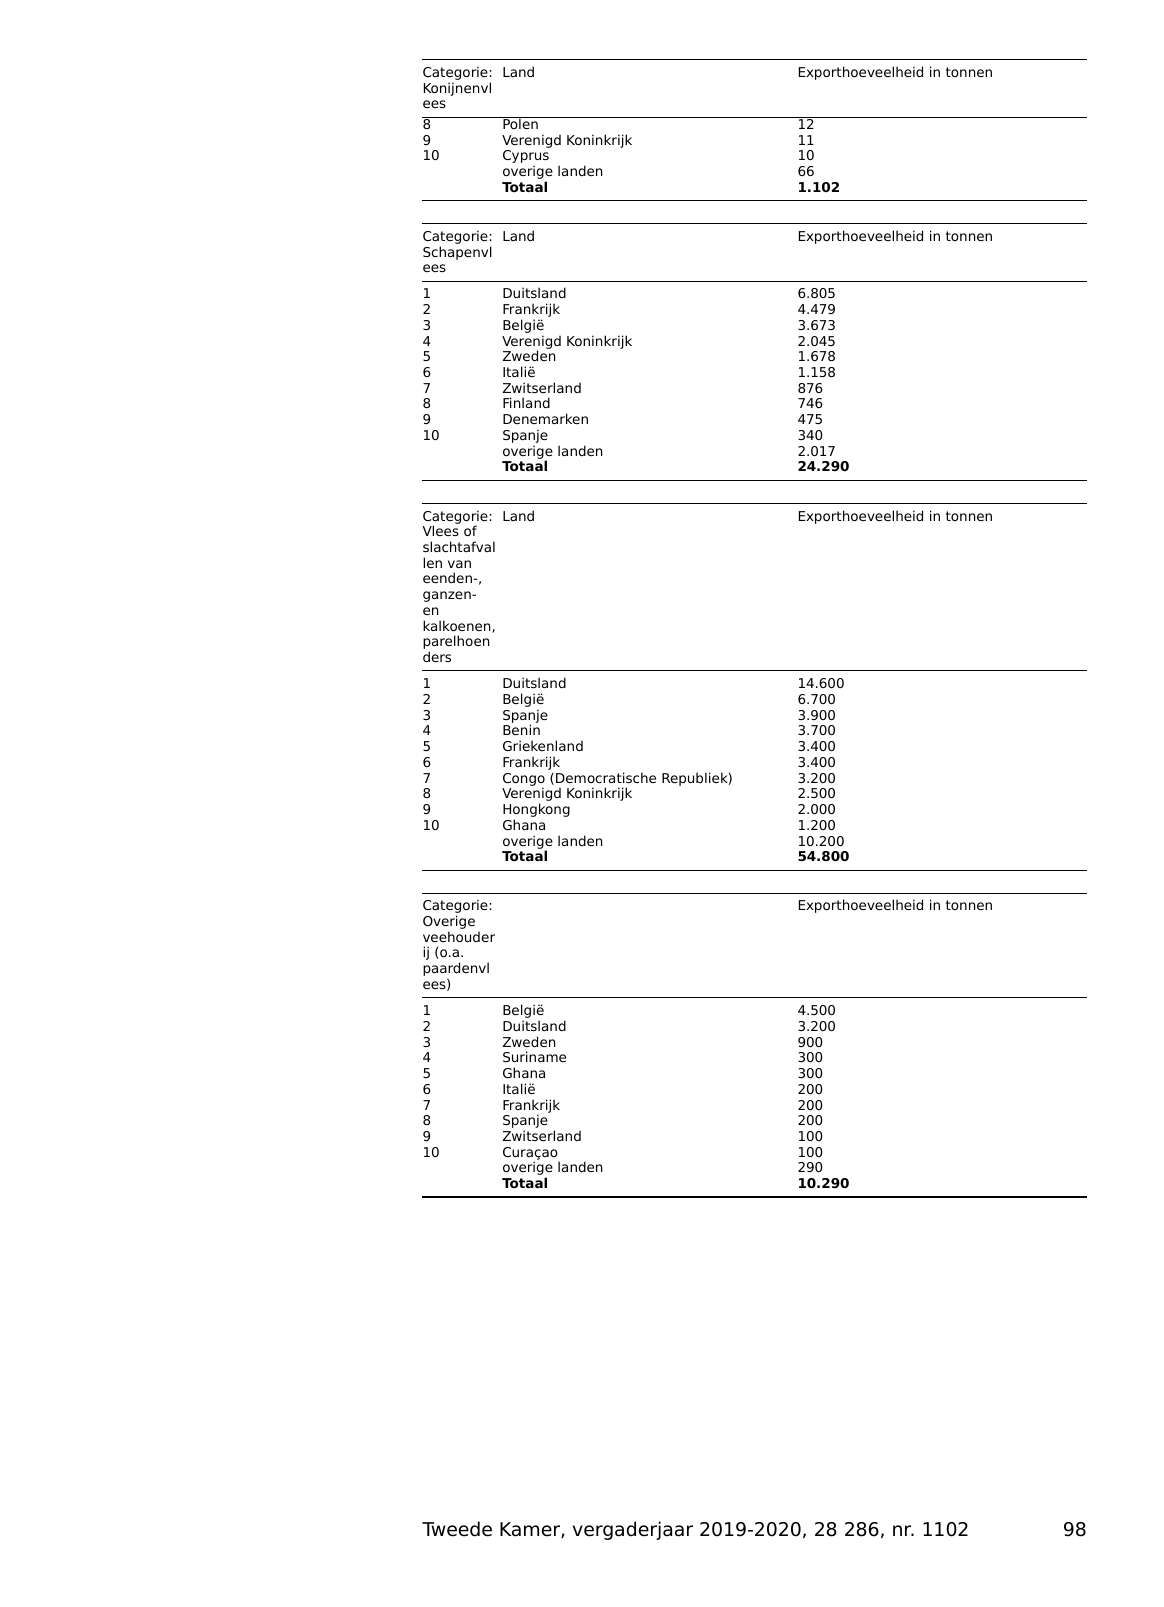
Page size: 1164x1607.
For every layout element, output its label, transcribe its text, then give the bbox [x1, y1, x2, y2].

table_cell 4 [422, 334, 496, 349]
table_cell 6 [422, 1082, 496, 1097]
table_header Categorie: Konijnenvlees [422, 60, 496, 117]
table_cell 3.673 [791, 318, 1087, 333]
table_cell Spanje [496, 708, 791, 723]
table_cell Zweden [496, 1034, 791, 1050]
table_cell Totaal [496, 180, 791, 200]
table_cell 200 [791, 1082, 1087, 1097]
table_cell 66 [791, 164, 1087, 179]
table_cell Finland [496, 396, 791, 412]
table_cell België [496, 998, 791, 1019]
table_cell 3.900 [791, 708, 1087, 723]
table_cell 4 [422, 723, 496, 739]
table_cell 1 [422, 282, 496, 302]
table_cell 3.200 [791, 1019, 1087, 1034]
table_header [496, 894, 791, 997]
table_header Land [496, 504, 791, 670]
table_cell 340 [791, 428, 1087, 443]
table_cell overige landen [496, 164, 791, 179]
table_cell 1.200 [791, 818, 1087, 833]
table_cell Spanje [496, 1113, 791, 1129]
table_cell 3.700 [791, 723, 1087, 739]
table_cell [422, 849, 496, 869]
table_cell [422, 164, 496, 179]
table_cell 5 [422, 739, 496, 755]
table_header Exporthoeveelheid in tonnen [791, 894, 1087, 997]
table_cell 10 [422, 818, 496, 833]
table_cell Polen [496, 118, 791, 132]
table_cell [422, 459, 496, 480]
table_cell 1.102 [791, 180, 1087, 200]
table_cell 10.200 [791, 833, 1087, 849]
table_cell 2.500 [791, 786, 1087, 802]
table_cell 10 [791, 148, 1087, 164]
table_cell Curaçao [496, 1145, 791, 1160]
table_cell 10 [422, 148, 496, 164]
table_cell Spanje [496, 428, 791, 443]
table_cell Zwitserland [496, 1129, 791, 1144]
table_cell 9 [422, 412, 496, 428]
table_cell 3 [422, 1034, 496, 1050]
table_cell 876 [791, 381, 1087, 396]
table_cell 8 [422, 118, 496, 132]
table_cell overige landen [496, 833, 791, 849]
table_cell 100 [791, 1145, 1087, 1160]
table_header Land [496, 224, 791, 281]
table_cell 12 [791, 118, 1087, 132]
table_cell [422, 1176, 496, 1196]
table_cell 7 [422, 1097, 496, 1113]
table_cell Verenigd Koninkrijk [496, 133, 791, 148]
table_cell 4.500 [791, 998, 1087, 1019]
table_cell overige landen [496, 1160, 791, 1176]
table_cell 7 [422, 770, 496, 786]
table_cell 24.290 [791, 459, 1087, 480]
table_cell 10.290 [791, 1176, 1087, 1196]
table_cell Italië [496, 365, 791, 381]
table_cell 9 [422, 802, 496, 818]
table_header Categorie: Schapenvlees [422, 224, 496, 281]
table_cell 100 [791, 1129, 1087, 1144]
table_cell België [496, 692, 791, 707]
table_cell Totaal [496, 459, 791, 480]
table_cell overige landen [496, 444, 791, 459]
table_cell 3.400 [791, 755, 1087, 770]
table_cell Duitsland [496, 1019, 791, 1034]
table_cell Ghana [496, 1066, 791, 1082]
table_cell 3.200 [791, 770, 1087, 786]
table_cell Denemarken [496, 412, 791, 428]
table_cell 200 [791, 1097, 1087, 1113]
table_cell 4 [422, 1050, 496, 1066]
table_cell Zweden [496, 349, 791, 365]
table_cell Griekenland [496, 739, 791, 755]
table_cell 6.700 [791, 692, 1087, 707]
table_cell 7 [422, 381, 496, 396]
table_cell Cyprus [496, 148, 791, 164]
table_cell 9 [422, 1129, 496, 1144]
table_cell Ghana [496, 818, 791, 833]
table_header Categorie: Vlees of slachtafvallen van eenden-, ganzen- en kalkoenen, parelhoenders [422, 504, 496, 670]
table_header Categorie: Overige veehouderij (o.a. paardenvlees) [422, 894, 496, 997]
table_cell 3 [422, 318, 496, 333]
table_cell 11 [791, 133, 1087, 148]
table_cell Duitsland [496, 671, 791, 692]
table_cell Verenigd Koninkrijk [496, 334, 791, 349]
table_cell België [496, 318, 791, 333]
table_header Land [496, 60, 791, 117]
table_header Exporthoeveelheid in tonnen [791, 224, 1087, 281]
table_cell 2 [422, 1019, 496, 1034]
table_cell 290 [791, 1160, 1087, 1176]
table_cell 14.600 [791, 671, 1087, 692]
table_cell 300 [791, 1066, 1087, 1082]
table_cell 6.805 [791, 282, 1087, 302]
table_cell 746 [791, 396, 1087, 412]
table_cell 1.678 [791, 349, 1087, 365]
table_cell 10 [422, 1145, 496, 1160]
table_cell 2.045 [791, 334, 1087, 349]
table_cell 2.017 [791, 444, 1087, 459]
table_cell 8 [422, 786, 496, 802]
table_cell [422, 1160, 496, 1176]
table_cell 2 [422, 692, 496, 707]
table_cell Duitsland [496, 282, 791, 302]
table_cell 1.158 [791, 365, 1087, 381]
table_cell 4.479 [791, 302, 1087, 318]
table_cell 9 [422, 133, 496, 148]
table_cell 8 [422, 1113, 496, 1129]
table_cell Verenigd Koninkrijk [496, 786, 791, 802]
table_header Exporthoeveelheid in tonnen [791, 60, 1087, 117]
table_cell 6 [422, 755, 496, 770]
table_cell [422, 833, 496, 849]
table_cell 200 [791, 1113, 1087, 1129]
table_cell Totaal [496, 849, 791, 869]
table_cell 6 [422, 365, 496, 381]
table_cell Totaal [496, 1176, 791, 1196]
table_cell [422, 444, 496, 459]
table_cell Congo (Democratische Republiek) [496, 770, 791, 786]
table_cell 54.800 [791, 849, 1087, 869]
table_cell Suriname [496, 1050, 791, 1066]
table_cell 2.000 [791, 802, 1087, 818]
table_cell Zwitserland [496, 381, 791, 396]
table_cell 3 [422, 708, 496, 723]
table_cell 2 [422, 302, 496, 318]
table_cell 8 [422, 396, 496, 412]
table_cell 5 [422, 1066, 496, 1082]
table_header Exporthoeveelheid in tonnen [791, 504, 1087, 670]
table_cell 1 [422, 671, 496, 692]
table_cell Frankrijk [496, 1097, 791, 1113]
table_cell Frankrijk [496, 755, 791, 770]
table_cell Hongkong [496, 802, 791, 818]
table_cell 10 [422, 428, 496, 443]
table_cell Frankrijk [496, 302, 791, 318]
table_cell 300 [791, 1050, 1087, 1066]
table_cell 1 [422, 998, 496, 1019]
table_cell Italië [496, 1082, 791, 1097]
table_cell 3.400 [791, 739, 1087, 755]
table_cell [422, 180, 496, 200]
table_cell 475 [791, 412, 1087, 428]
table_cell 900 [791, 1034, 1087, 1050]
table_cell Benin [496, 723, 791, 739]
table_cell 5 [422, 349, 496, 365]
